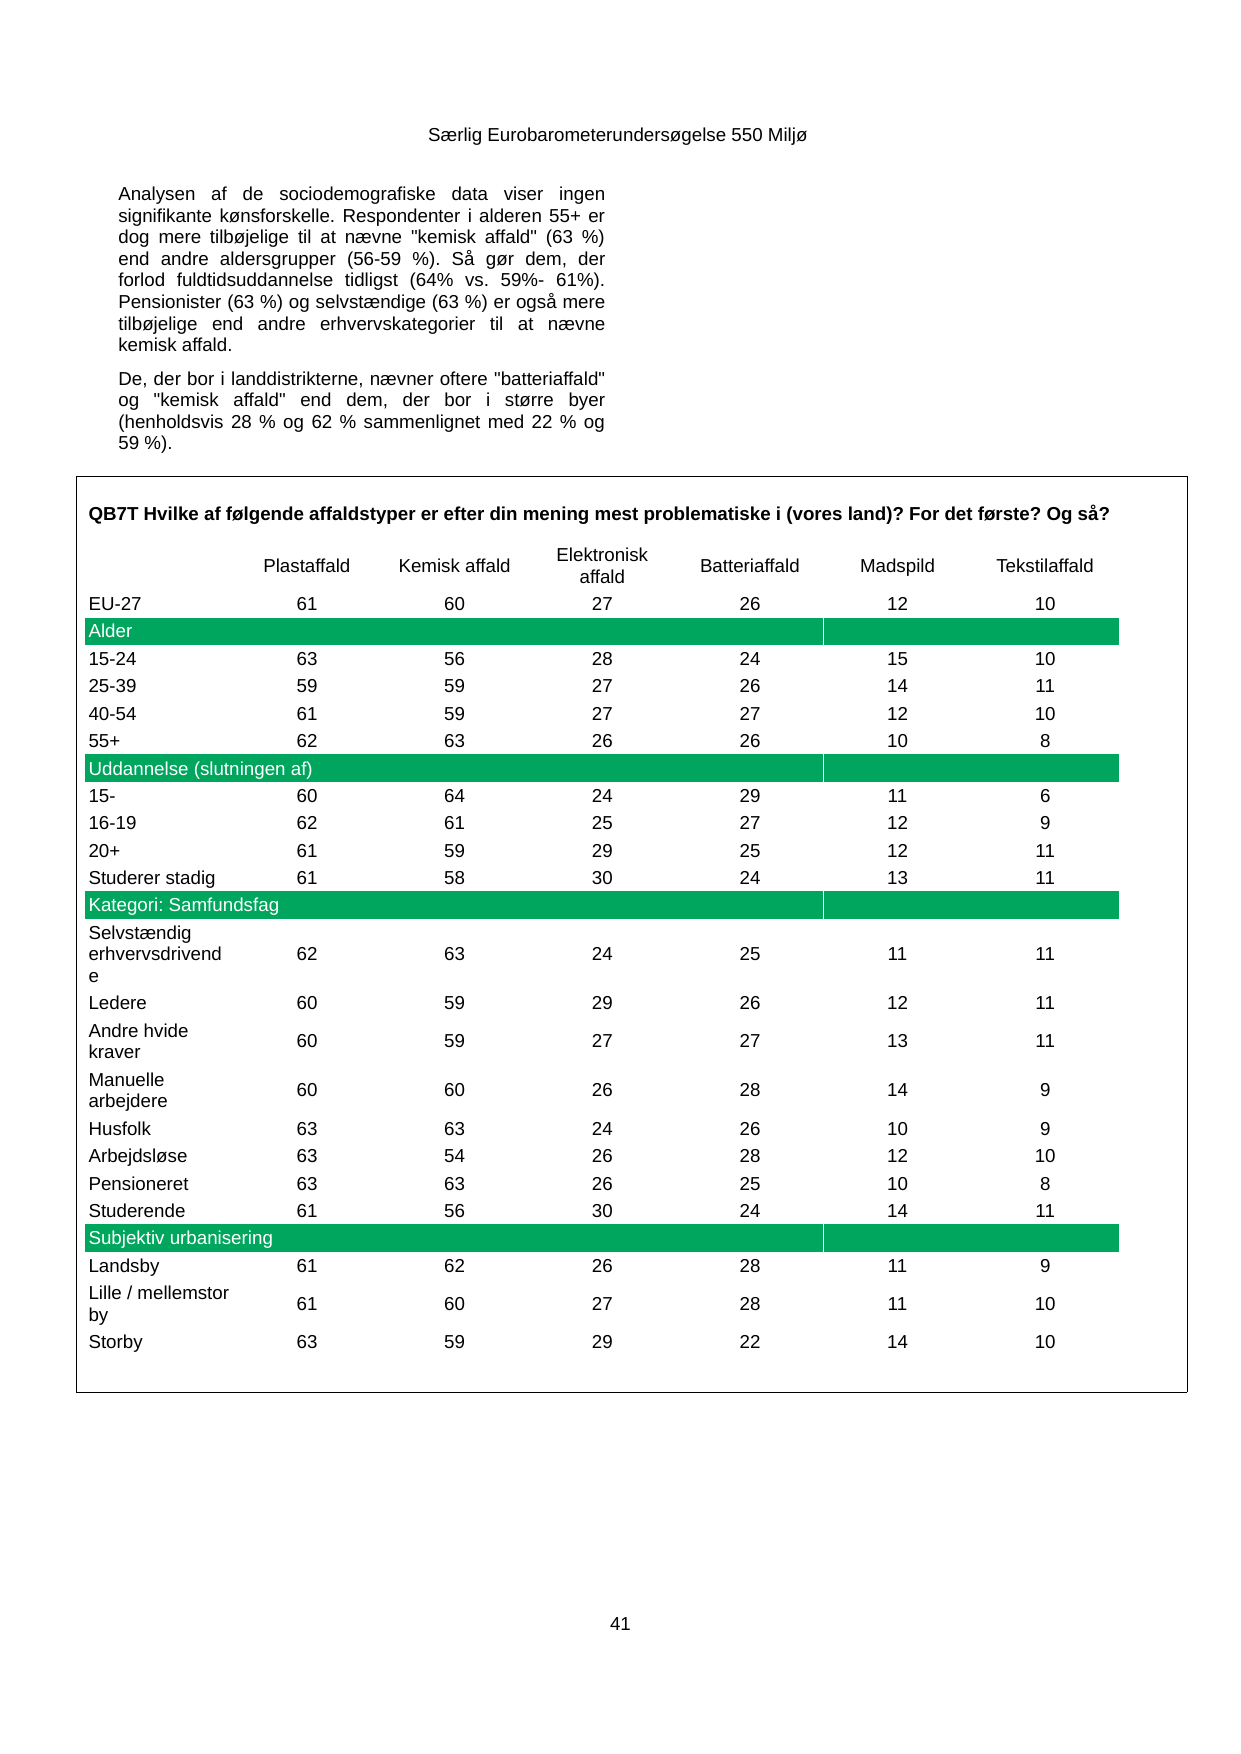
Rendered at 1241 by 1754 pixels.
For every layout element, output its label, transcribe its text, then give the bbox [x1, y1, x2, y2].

table_cell 28 [676, 1066, 823, 1114]
table_cell [824, 891, 971, 919]
table_cell [971, 891, 1119, 919]
table_cell 29 [528, 837, 676, 864]
table_cell 27 [528, 672, 676, 699]
table_cell 56 [381, 645, 528, 672]
table_cell 13 [824, 1017, 971, 1066]
table_cell 60 [381, 590, 528, 617]
table_cell 61 [233, 837, 381, 864]
table_cell Pensioneret [85, 1169, 233, 1197]
table_cell [824, 1224, 971, 1252]
table_cell [824, 618, 971, 645]
table_cell 12 [824, 590, 971, 617]
table_cell 26 [528, 727, 676, 754]
table_cell 11 [971, 837, 1119, 864]
table_cell 10 [971, 1142, 1119, 1169]
table_cell 27 [528, 700, 676, 727]
table_cell 28 [676, 1279, 823, 1328]
table_cell 11 [971, 1197, 1119, 1224]
table_cell 59 [381, 1328, 528, 1355]
table_cell Ledere [85, 989, 233, 1017]
table_cell [971, 618, 1119, 645]
table_cell 25-39 [85, 672, 233, 699]
table_cell 63 [233, 1142, 381, 1169]
text Analysen af de sociodemografiske data viser ingen signifikante kønsforskelle. Respondenter i alderen 55+ er dog mere tilbøjelige til at nævne "kemisk affald" (63 %) end andre aldersgrupper (56-59 %). Så gør dem, der forlod fuldtidsuddannelse tidligst (64% vs. 59%- 61%). Pensionister (63 %) og selvstændige (63 %) er også mere tilbøjelige end andre erhvervskategorier til at nævne kemisk affald. [118, 183, 605, 356]
table_cell 22 [676, 1328, 823, 1355]
table_cell 27 [528, 1279, 676, 1328]
table_cell 12 [824, 989, 971, 1017]
table_cell 14 [824, 672, 971, 699]
table_cell Studerende [85, 1197, 233, 1224]
table_cell 15 [824, 645, 971, 672]
table_cell 10 [824, 727, 971, 754]
table_cell Madspild [824, 541, 971, 590]
table_cell Kategori: Samfundsfag [85, 891, 676, 919]
table_cell 11 [971, 672, 1119, 699]
table_cell 59 [381, 837, 528, 864]
table_cell 62 [381, 1252, 528, 1279]
table_cell 64 [381, 782, 528, 809]
table_cell 63 [381, 1169, 528, 1197]
table_cell Batteriaffald [676, 541, 823, 590]
table_cell 25 [676, 919, 823, 989]
table_cell 11 [971, 1017, 1119, 1066]
table_cell 12 [824, 700, 971, 727]
table_cell 6 [971, 782, 1119, 809]
table_cell 9 [971, 1115, 1119, 1142]
table_cell 24 [528, 782, 676, 809]
table_cell 61 [381, 809, 528, 837]
table_cell 61 [233, 1279, 381, 1328]
table_cell 63 [233, 1169, 381, 1197]
table_cell 14 [824, 1328, 971, 1355]
table_cell 28 [676, 1252, 823, 1279]
table_cell Subjektiv urbanisering [85, 1224, 676, 1252]
table_cell 29 [528, 989, 676, 1017]
table_cell 24 [528, 1115, 676, 1142]
table_cell 26 [676, 1115, 823, 1142]
table_cell 12 [824, 1142, 971, 1169]
table_cell 61 [233, 1197, 381, 1224]
table_cell 30 [528, 864, 676, 891]
table_cell 27 [676, 1017, 823, 1066]
table_cell 60 [233, 989, 381, 1017]
table_cell 26 [676, 989, 823, 1017]
table_cell 58 [381, 864, 528, 891]
table_cell 63 [233, 1328, 381, 1355]
table_cell 12 [824, 837, 971, 864]
table_cell 8 [971, 727, 1119, 754]
table_cell 63 [381, 1115, 528, 1142]
table_cell 10 [971, 590, 1119, 617]
table_cell 9 [971, 1066, 1119, 1114]
table_cell 24 [676, 864, 823, 891]
table_cell 20+ [85, 837, 233, 864]
table_cell [676, 618, 823, 645]
table_cell Plastaffald [233, 541, 381, 590]
table_cell 61 [233, 700, 381, 727]
table_cell 24 [676, 1197, 823, 1224]
table_cell 13 [824, 864, 971, 891]
table_cell [971, 754, 1119, 782]
table_cell 27 [676, 809, 823, 837]
table_cell 63 [233, 645, 381, 672]
table_cell 28 [528, 645, 676, 672]
table_cell Studerer stadig [85, 864, 233, 891]
table_cell 11 [824, 782, 971, 809]
table_cell 10 [971, 700, 1119, 727]
table_cell 29 [528, 1328, 676, 1355]
table_cell 26 [528, 1169, 676, 1197]
table_cell 11 [971, 919, 1119, 989]
table_cell 61 [233, 1252, 381, 1279]
table_cell 26 [528, 1142, 676, 1169]
table_cell 10 [824, 1115, 971, 1142]
table_cell 63 [381, 727, 528, 754]
table_cell 63 [233, 1115, 381, 1142]
table_cell 11 [971, 989, 1119, 1017]
table_cell 59 [381, 672, 528, 699]
table_cell 60 [381, 1066, 528, 1114]
table_cell [676, 1224, 823, 1252]
table_cell [85, 541, 233, 590]
table_cell 60 [233, 1066, 381, 1114]
table_cell Manuelle arbejdere [85, 1066, 233, 1114]
table_cell 55+ [85, 727, 233, 754]
table_cell Elektronisk affald [528, 541, 676, 590]
table_cell 60 [233, 1017, 381, 1066]
table_cell 10 [824, 1169, 971, 1197]
table_cell 26 [528, 1252, 676, 1279]
table_cell 10 [971, 1328, 1119, 1355]
table_cell 60 [233, 782, 381, 809]
table_cell 11 [824, 1252, 971, 1279]
table_cell 25 [676, 837, 823, 864]
table_cell Andre hvide kraver [85, 1017, 233, 1066]
table_cell 56 [381, 1197, 528, 1224]
table_cell 14 [824, 1197, 971, 1224]
table_cell Uddannelse (slutningen af) [85, 754, 676, 782]
table_cell 24 [528, 919, 676, 989]
table_cell 59 [381, 1017, 528, 1066]
table_cell Husfolk [85, 1115, 233, 1142]
table_cell 27 [676, 700, 823, 727]
table_cell 11 [824, 919, 971, 989]
table_cell 12 [824, 809, 971, 837]
table_cell Arbejdsløse [85, 1142, 233, 1169]
table_cell Selvstændig erhvervsdrivende [85, 919, 233, 989]
table_cell 60 [381, 1279, 528, 1328]
table_cell EU-27 [85, 590, 233, 617]
table_cell 15- [85, 782, 233, 809]
table_cell 40-54 [85, 700, 233, 727]
table_cell 10 [971, 645, 1119, 672]
table_cell 10 [971, 1279, 1119, 1328]
table_cell 59 [381, 700, 528, 727]
table_cell 16-19 [85, 809, 233, 837]
table_cell Landsby [85, 1252, 233, 1279]
table_cell 26 [676, 590, 823, 617]
table_cell 9 [971, 1252, 1119, 1279]
table_cell 63 [381, 919, 528, 989]
table_cell 8 [971, 1169, 1119, 1197]
table_cell [971, 1224, 1119, 1252]
table_cell 61 [233, 864, 381, 891]
table_cell 26 [676, 672, 823, 699]
table_cell 54 [381, 1142, 528, 1169]
table_cell 11 [971, 864, 1119, 891]
table_cell 59 [381, 989, 528, 1017]
table_cell Kemisk affald [381, 541, 528, 590]
table_cell 62 [233, 919, 381, 989]
table_cell Storby [85, 1328, 233, 1355]
table_header QB7T Hvilke af følgende affaldstyper er efter din mening mest problematiske i (vores land)? For det første? Og så? [85, 485, 1119, 541]
table_cell Lille / mellemstor by [85, 1279, 233, 1328]
table_cell 26 [528, 1066, 676, 1114]
table_cell 25 [676, 1169, 823, 1197]
table_cell Alder [85, 618, 676, 645]
table_cell 59 [233, 672, 381, 699]
table_cell 28 [676, 1142, 823, 1169]
table_cell [824, 754, 971, 782]
table_cell 25 [528, 809, 676, 837]
table_cell 62 [233, 809, 381, 837]
table_cell Tekstilaffald [971, 541, 1119, 590]
table_cell 26 [676, 727, 823, 754]
table_cell 29 [676, 782, 823, 809]
table_cell 24 [676, 645, 823, 672]
table_cell [676, 891, 823, 919]
table_cell 61 [233, 590, 381, 617]
table_cell 11 [824, 1279, 971, 1328]
table_cell 62 [233, 727, 381, 754]
table_cell 15-24 [85, 645, 233, 672]
table_cell 9 [971, 809, 1119, 837]
table_cell 27 [528, 1017, 676, 1066]
table_cell [676, 754, 823, 782]
table_cell 27 [528, 590, 676, 617]
table_cell 14 [824, 1066, 971, 1114]
table_cell 30 [528, 1197, 676, 1224]
text De, der bor i landdistrikterne, nævner oftere "batteriaffald" og "kemisk affald" end dem, der bor i større byer (henholdsvis 28 % og 62 % sammenlignet med 22 % og 59 %). [118, 367, 605, 454]
